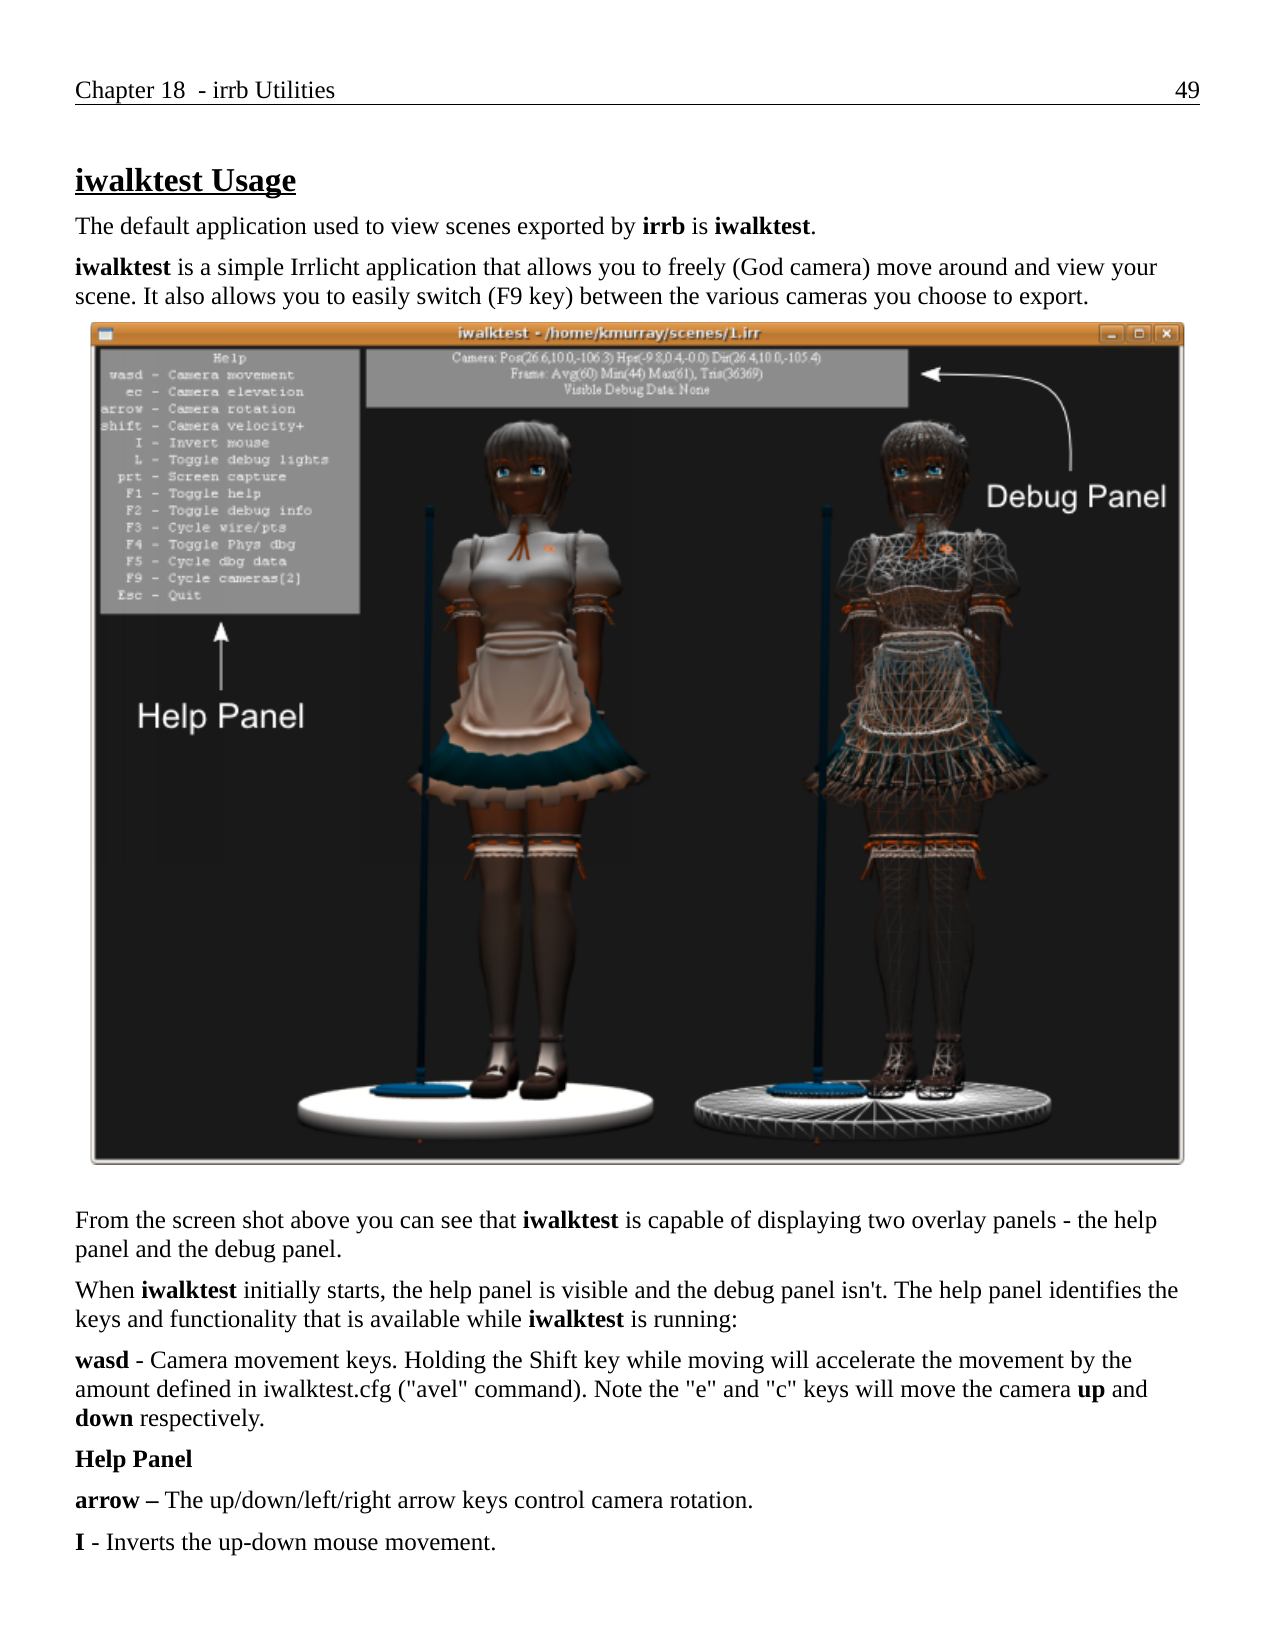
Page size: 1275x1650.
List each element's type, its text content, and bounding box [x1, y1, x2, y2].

text The default application used to view scenes exported by irrb is iwalktest. [75, 211, 1200, 239]
text arrow – The up/down/left/right arrow keys control camera rotation. [75, 1486, 1200, 1514]
picture [90, 322, 1185, 1165]
text When iwalktest initially starts, the help panel is visible and the debug panel isn't. The help panel identifies the keys and functionality that is available while iwalktest is running: [75, 1276, 1200, 1333]
text Help Panel [75, 1444, 1200, 1473]
text iwalktest is a simple Irrlicht application that allows you to freely (God camera) move around and view your scene. It also allows you to easily switch (F9 key) between the various cameras you choose to export. [75, 252, 1200, 309]
text I - Inverts the up-down mouse movement. [75, 1527, 1200, 1556]
text From the screen shot above you can see that iwalktest is capable of displaying two overlay panels - the help panel and the debug panel. [75, 1206, 1200, 1263]
subtitle iwalktest Usage [75, 160, 1200, 198]
text wasd - Camera movement keys. Holding the Shift key while moving will accelerate the movement by the amount defined in iwalktest.cfg ("avel" command). Note the "e" and "c" keys will move the camera up and down respectively. [75, 1346, 1200, 1432]
